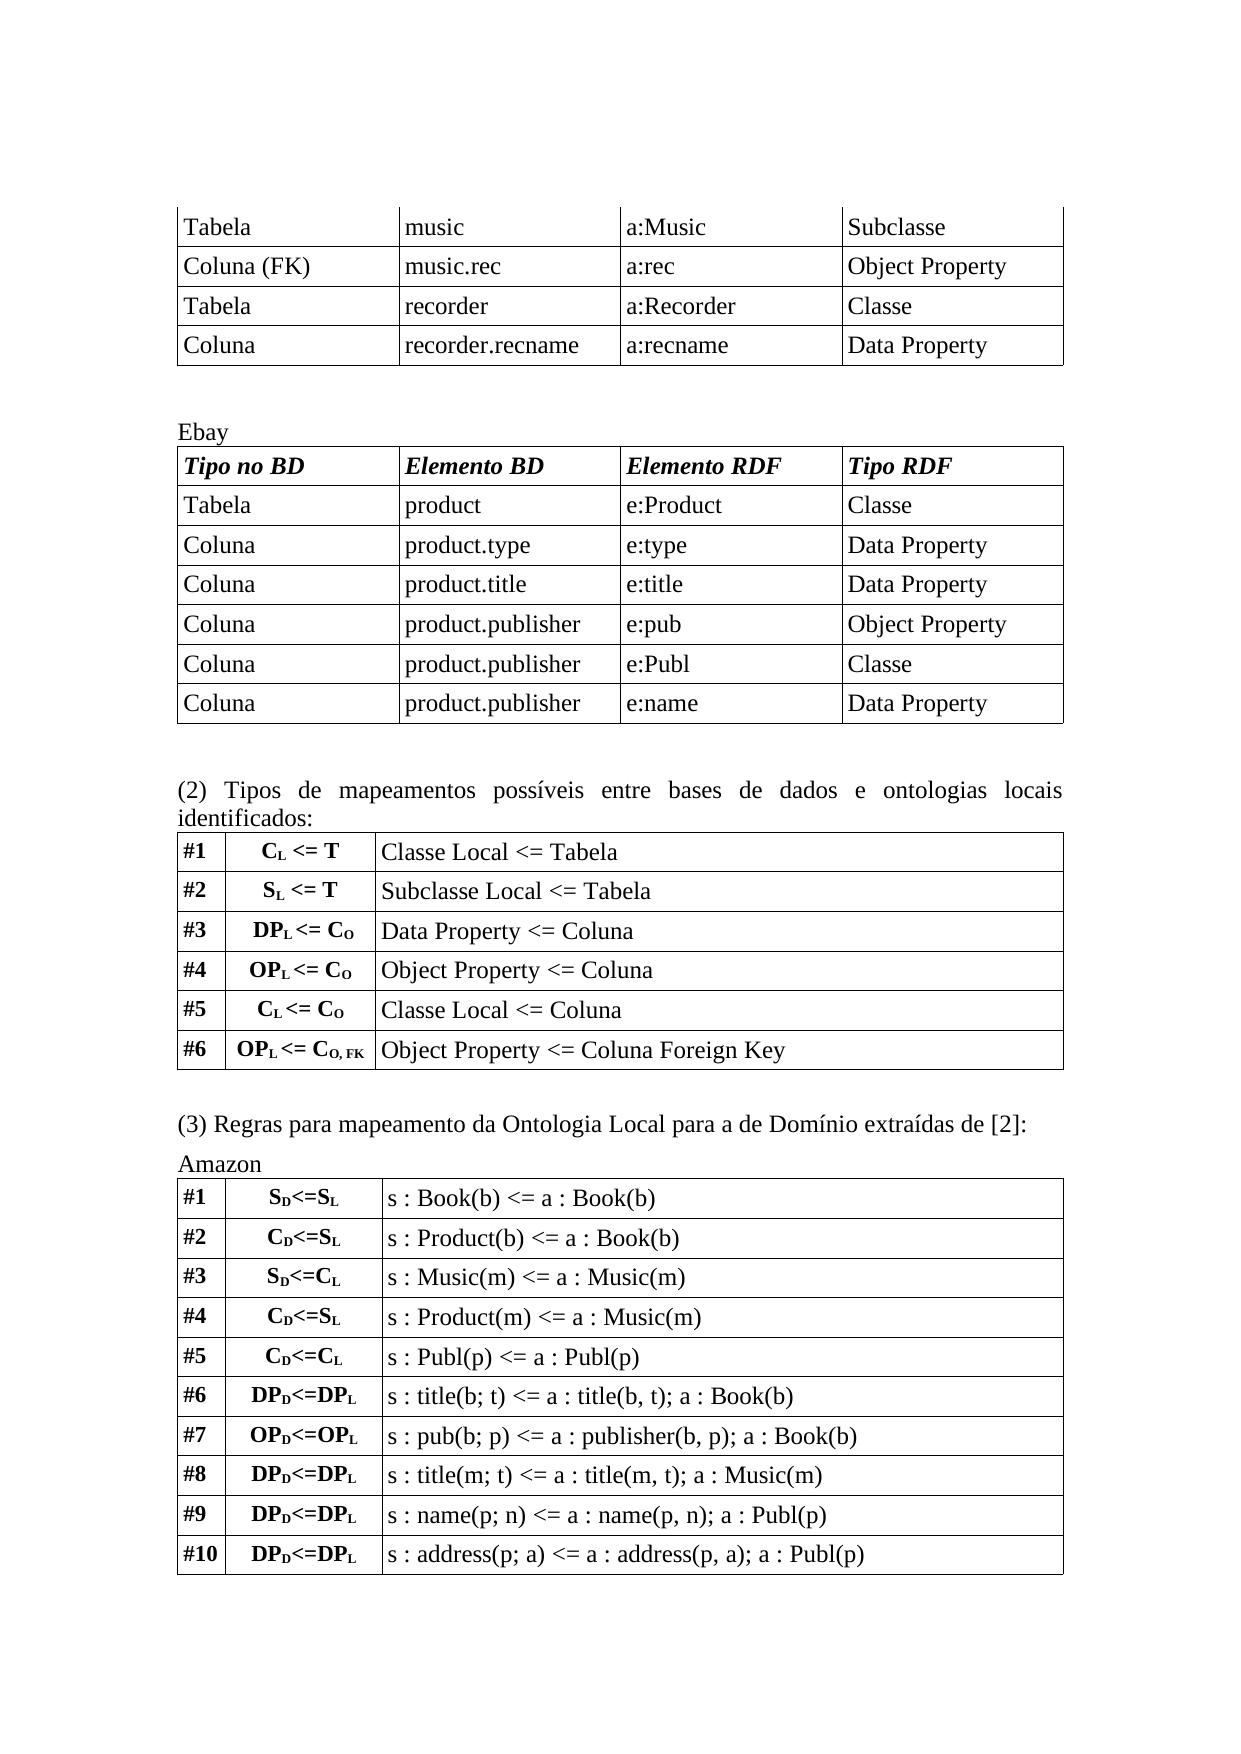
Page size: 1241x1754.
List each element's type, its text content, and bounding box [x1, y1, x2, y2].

table_header Tipo RDF [843, 447, 1063, 485]
table_cell #3 [178, 1259, 225, 1297]
table_header s : Book(b) <= a : Book(b) [383, 1179, 1063, 1218]
table_cell Coluna [178, 526, 399, 565]
table_cell OPL <= CO [226, 952, 375, 990]
table_cell #7 [178, 1417, 225, 1455]
table_cell #3 [178, 912, 225, 951]
table_cell Data Property [843, 684, 1063, 723]
table_cell DPD<=DPL [226, 1456, 382, 1495]
table_cell OPL <= CO, FK [226, 1031, 375, 1069]
table_cell DPD<=DPL [226, 1496, 382, 1535]
table_cell e:type [621, 526, 842, 565]
table_header Elemento BD [400, 447, 620, 485]
table_header CL <= T [226, 833, 375, 871]
table_cell Subclasse [843, 207, 1063, 246]
table_cell s : Publ(p) <= a : Publ(p) [383, 1338, 1063, 1376]
table_cell recorder [400, 287, 620, 325]
table_cell s : title(b; t) <= a : title(b, t); a : Book(b) [383, 1377, 1063, 1416]
list (3) Regras para mapeamento da Ontologia Local para a de Domínio extraídas de [2]: [177, 1110, 1063, 1138]
text Ebay [177, 418, 1063, 446]
table_cell s : Product(m) <= a : Music(m) [383, 1298, 1063, 1337]
table_cell e:Publ [621, 645, 842, 683]
table_header #1 [178, 833, 225, 871]
table_cell e:title [621, 566, 842, 604]
table_cell Object Property <= Coluna [376, 952, 1063, 990]
table_cell CD<=CL [226, 1338, 382, 1376]
table_cell s : name(p; n) <= a : name(p, n); a : Publ(p) [383, 1496, 1063, 1535]
table_cell CL <= CO [226, 991, 375, 1030]
table_cell e:Product [621, 486, 842, 525]
table_header Elemento RDF [621, 447, 842, 485]
table_cell #10 [178, 1536, 225, 1574]
table_cell SL <= T [226, 872, 375, 911]
table_cell s : address(p; a) <= a : address(p, a); a : Publ(p) [383, 1536, 1063, 1574]
table_cell #6 [178, 1377, 225, 1416]
table_cell Subclasse Local <= Tabela [376, 872, 1063, 911]
table_cell Coluna [178, 326, 399, 365]
table_header Classe Local <= Tabela [376, 833, 1063, 871]
table_cell Classe [843, 287, 1063, 325]
table_cell Coluna [178, 684, 399, 723]
table_cell Object Property <= Coluna Foreign Key [376, 1031, 1063, 1069]
table_cell #5 [178, 1338, 225, 1376]
table_cell a:Music [621, 207, 842, 246]
table_cell #4 [178, 1298, 225, 1337]
table_cell product.publisher [400, 645, 620, 683]
table_cell #9 [178, 1496, 225, 1535]
text (2) Tipos de mapeamentos possíveis entre bases de dados e ontologias locais identificados: [177, 776, 1063, 832]
table_cell CD<=SL [226, 1298, 382, 1337]
table_cell s : Product(b) <= a : Book(b) [383, 1219, 1063, 1258]
table_header SD<=SL [226, 1179, 382, 1218]
table_cell s : title(m; t) <= a : title(m, t); a : Music(m) [383, 1456, 1063, 1495]
table_cell DPL <= CO [226, 912, 375, 951]
table_cell #4 [178, 952, 225, 990]
table_cell DPD<=DPL [226, 1377, 382, 1416]
table_cell #2 [178, 872, 225, 911]
table_header Tipo no BD [178, 447, 399, 485]
table_cell Data Property [843, 526, 1063, 565]
table_cell product.publisher [400, 605, 620, 644]
table_cell Data Property <= Coluna [376, 912, 1063, 951]
table_cell Tabela [178, 287, 399, 325]
table_cell Object Property [843, 247, 1063, 286]
table_cell recorder.recname [400, 326, 620, 365]
table_cell Coluna [178, 645, 399, 683]
table_cell music [400, 207, 620, 246]
table_cell Object Property [843, 605, 1063, 644]
table_cell a:recname [621, 326, 842, 365]
table_cell s : Music(m) <= a : Music(m) [383, 1259, 1063, 1297]
table_cell a:rec [621, 247, 842, 286]
table_cell Data Property [843, 326, 1063, 365]
table_cell #8 [178, 1456, 225, 1495]
list Amazon [177, 1150, 1063, 1178]
table_cell CD<=SL [226, 1219, 382, 1258]
table_cell Coluna [178, 605, 399, 644]
table_cell e:name [621, 684, 842, 723]
table_cell product [400, 486, 620, 525]
table_cell Tabela [178, 207, 399, 246]
table_cell product.type [400, 526, 620, 565]
table_cell Classe [843, 486, 1063, 525]
table_header #1 [178, 1179, 225, 1218]
table_cell a:Recorder [621, 287, 842, 325]
table_cell #5 [178, 991, 225, 1030]
table_cell music.rec [400, 247, 620, 286]
table_cell Classe Local <= Coluna [376, 991, 1063, 1030]
table_cell #6 [178, 1031, 225, 1069]
table_cell Data Property [843, 566, 1063, 604]
table_cell SD<=CL [226, 1259, 382, 1297]
table_cell product.title [400, 566, 620, 604]
table_cell Coluna (FK) [178, 247, 399, 286]
table_cell OPD<=OPL [226, 1417, 382, 1455]
table_cell s : pub(b; p) <= a : publisher(b, p); a : Book(b) [383, 1417, 1063, 1455]
table_cell #2 [178, 1219, 225, 1258]
table_cell e:pub [621, 605, 842, 644]
table_cell product.publisher [400, 684, 620, 723]
table_cell Tabela [178, 486, 399, 525]
table_cell Coluna [178, 566, 399, 604]
table_cell Classe [843, 645, 1063, 683]
table_cell DPD<=DPL [226, 1536, 382, 1574]
